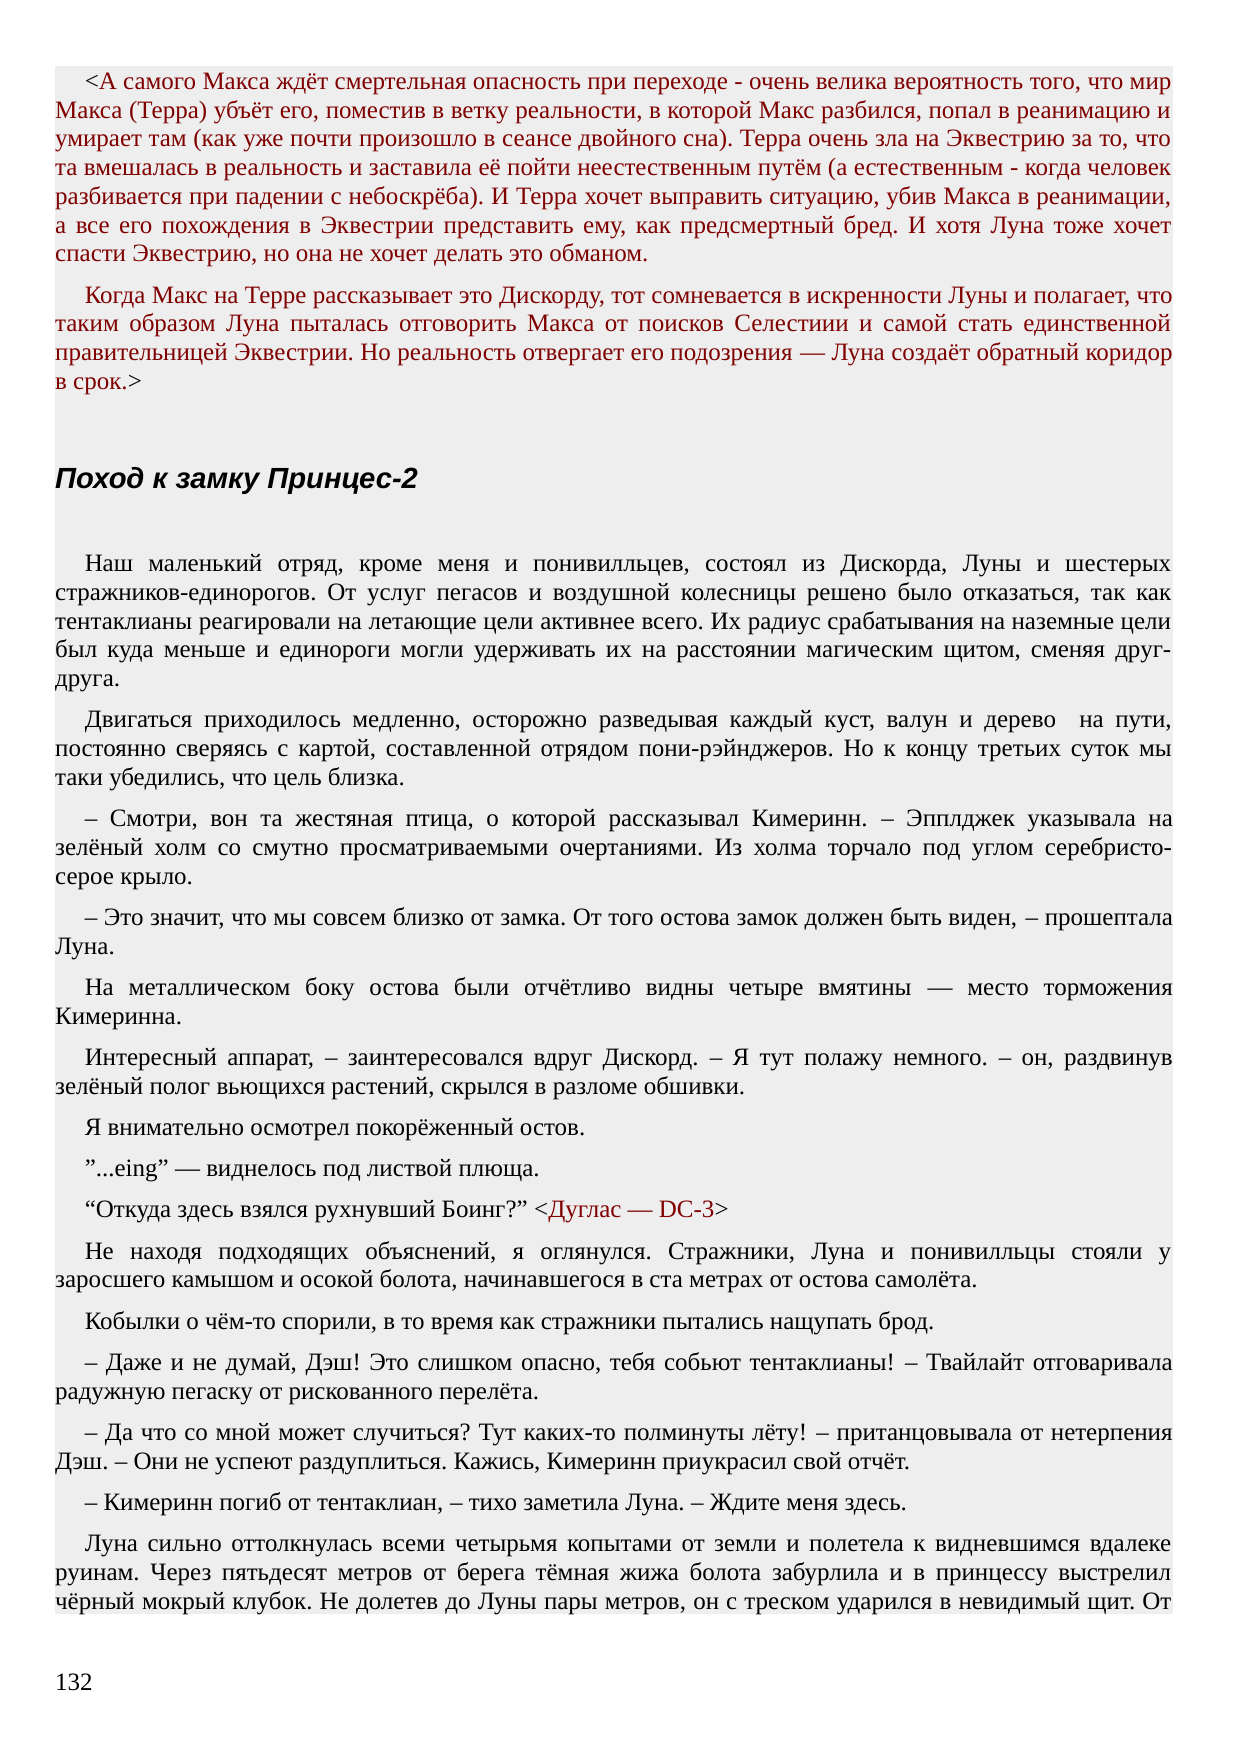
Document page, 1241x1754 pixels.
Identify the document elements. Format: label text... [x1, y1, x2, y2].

text Я внимательно осмотрел покорёженный остов. [55, 1112, 1173, 1141]
text На металлическом боку остова были отчётливо видны четыре вмятины — место торможения Кимеринна. [55, 972, 1173, 1029]
text ”...eing” — виднелось под листвой плюща. [55, 1153, 1173, 1182]
text Интересный аппарат, – заинтересовался вдруг Дискорд. – Я тут полажу немного. – он, раздвинув зелёный полог вьющихся растений, скрылся в разломе обшивки. [55, 1042, 1173, 1099]
text – Смотри, вон та жестяная птица, о которой рассказывал Кимеринн. – Эпплджек указывала на зелёный холм со смутно просматриваемыми очертаниями. Из холма торчало под углом серебристо-серое крыло. [55, 803, 1173, 889]
text – Это значит, что мы совсем близко от замка. От того остова замок должен быть виден, – прошептала Луна. [55, 902, 1173, 959]
text Когда Макс на Терре рассказывает это Дискорду, тот сомневается в искренности Луны и полагает, что таким образом Луна пыталась отговорить Макса от поисков Селестиии и самой стать единственной правительницей Эквестрии. Но реальность отвергает его подозрения — Луна создаёт обратный коридор в срок.> [55, 280, 1173, 395]
text – Кимеринн погиб от тентаклиан, – тихо заметила Луна. – Ждите меня здесь. [55, 1487, 1173, 1516]
text Не находя подходящих объяснений, я оглянулся. Стражники, Луна и понивилльцы стояли у заросшего камышом и осокой болота, начинавшегося в ста метрах от остова самолёта. [55, 1236, 1173, 1293]
text Наш маленький отряд, кроме меня и понивилльцев, состоял из Дискорда, Луны и шестерых стражников-единорогов. От услуг пегасов и воздушной колесницы решено было отказаться, так как тентаклианы реагировали на летающие цели активнее всего. Их радиус срабатывания на наземные цели был куда меньше и единороги могли удерживать их на расстоянии магическим щитом, сменяя друг-друга. [55, 548, 1173, 692]
text – Да что со мной может случиться? Тут каких-то полминуты лёту! – пританцовывала от нетерпения Дэш. – Они не успеют раздуплиться. Кажись, Кимеринн приукрасил свой отчёт. [55, 1417, 1173, 1474]
text <А самого Макса ждёт смертельная опасность при переходе - очень велика вероятность того, что мир Макса (Терра) убъёт его, поместив в ветку реальности, в которой Макс разбился, попал в реанимацию и умирает там (как уже почти произошло в сеансе двойного сна). Терра очень зла на Эквестрию за то, что та вмешалась в реальность и заставила её пойти неестественным путём (а естественным - когда человек разбивается при падении с небоскрёба). И Терра хочет выправить ситуацию, убив Макса в реанимации, а все его похождения в Эквестрии представить ему, как предсмертный бред. И хотя Луна тоже хочет спасти Эквестрию, но она не хочет делать это обманом. [55, 66, 1173, 267]
text Кобылки о чём-то спорили, в то время как стражники пытались нащупать брод. [55, 1306, 1173, 1334]
text – Даже и не думай, Дэш! Это слишком опасно, тебя собьют тентаклианы! – Твайлайт отговаривала радужную пегаску от рискованного перелёта. [55, 1347, 1173, 1404]
text “Откуда здесь взялся рухнувший Боинг?” <Дуглас — DC-3> [55, 1194, 1173, 1223]
text Луна сильно оттолкнулась всеми четырьмя копытами от земли и полетела к видневшимся вдалеке руинам. Через пятьдесят метров от берега тёмная жижа болота забурлила и в принцессу выстрелил чёрный мокрый клубок. Не долетев до Луны пары метров, он с треском ударился в невидимый щит. От [55, 1528, 1173, 1614]
text Двигаться приходилось медленно, осторожно разведывая каждый куст, валун и дерево на пути, постоянно сверяясь с картой, составленной отрядом пони-рэйнджеров. Но к концу третьих суток мы таки убедились, что цель близка. [55, 704, 1173, 791]
subtitle Поход к замку Принцес-2 [55, 461, 1173, 494]
